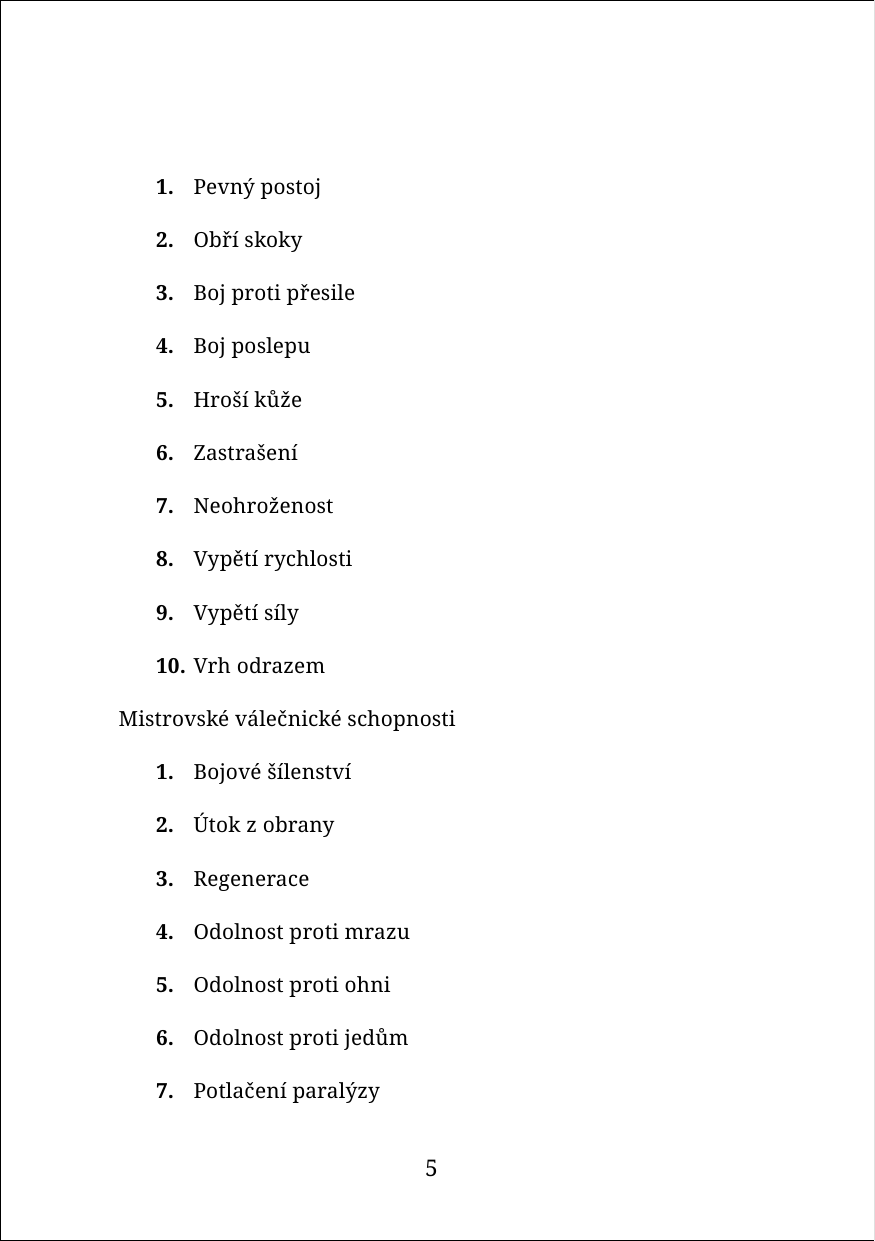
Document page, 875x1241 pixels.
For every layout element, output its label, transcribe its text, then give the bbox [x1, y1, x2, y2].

list Zastrašení [156, 438, 756, 466]
list Boj poslepu [156, 331, 756, 360]
list Neohroženost [156, 491, 756, 519]
list Regenerace [156, 864, 756, 892]
list Útok z obrany [156, 811, 756, 839]
list Vrh odrazem [156, 651, 756, 679]
list Hroší kůže [156, 385, 756, 413]
list Pevný postoj [156, 172, 756, 200]
list Odolnost proti jedům [156, 1023, 756, 1052]
list Vypětí síly [156, 598, 756, 626]
list Odolnost proti ohni [156, 970, 756, 999]
list Vypětí rychlosti [156, 544, 756, 573]
list Obří skoky [156, 225, 756, 253]
list Bojové šílenství [156, 757, 756, 786]
list Boj proti přesile [156, 278, 756, 307]
text Mistrovské válečnické schopnosti [118, 704, 756, 732]
list Odolnost proti mrazu [156, 917, 756, 945]
list Potlačení paralýzy [156, 1077, 756, 1105]
